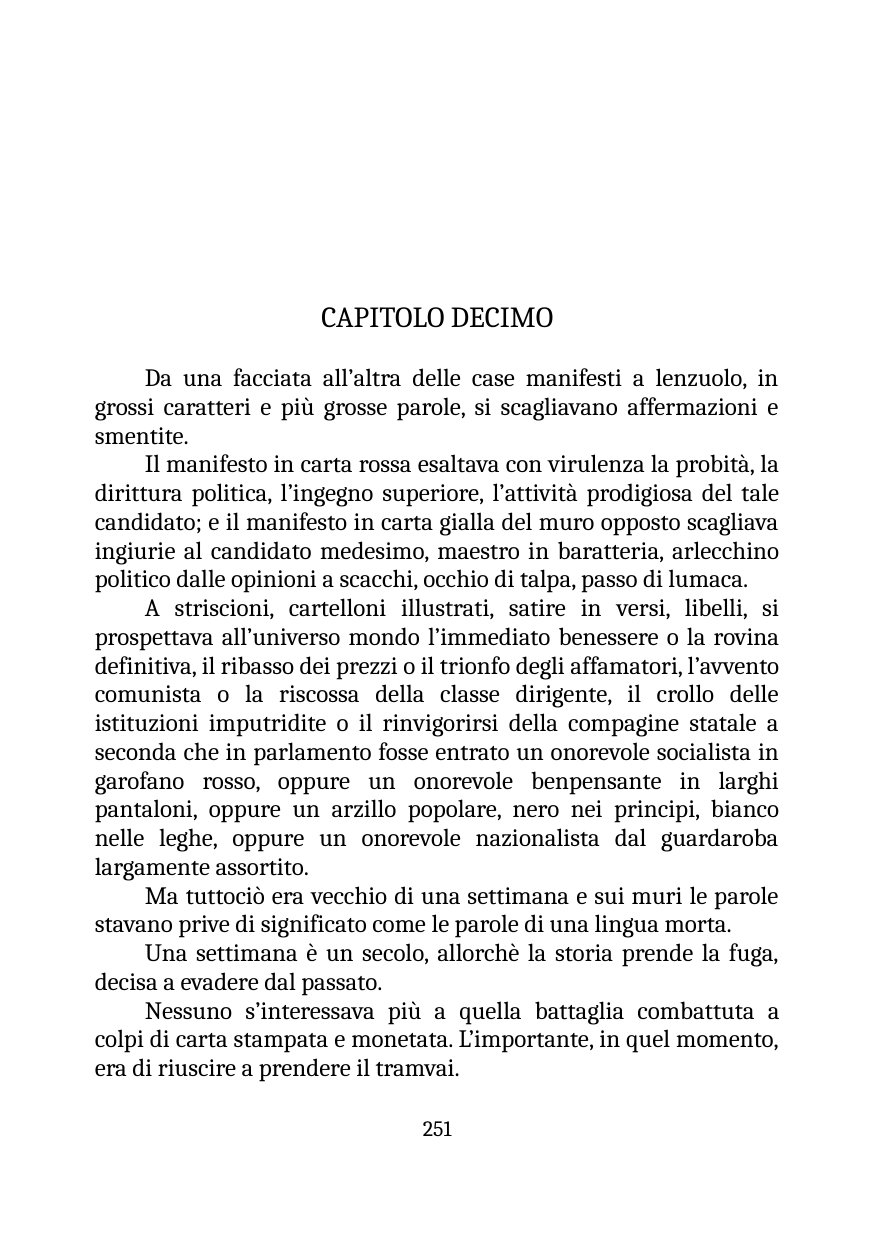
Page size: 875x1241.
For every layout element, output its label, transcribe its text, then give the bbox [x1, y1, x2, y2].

subtitle CAPITOLO DECIMO [94, 301, 779, 335]
text Il manifesto in carta rossa esaltava con virulenza la probità, la dirittura politica, l’ingegno superiore, l’attività prodigiosa del tale candidato; e il manifesto in carta gialla del muro opposto scagliava ingiurie al candidato medesimo, maestro in baratteria, arlecchino politico dalle opinioni a scacchi, occhio di talpa, passo di lumaca. [94, 450, 779, 594]
text Da una facciata all’altra delle case manifesti a lenzuolo, in grossi caratteri e più grosse parole, si scagliavano affermazioni e smentite. [94, 364, 779, 450]
text A striscioni, cartelloni illustrati, satire in versi, libelli, si prospettava all’universo mondo l’immediato benessere o la rovina definitiva, il ribasso dei prezzi o il trionfo degli affamatori, l’avvento comunista o la riscossa della classe dirigente, il crollo delle istituzioni imputridite o il rinvigorirsi della compagine statale a seconda che in parlamento fosse entrato un onorevole socialista in garofano rosso, oppure un onorevole benpensante in larghi pantaloni, oppure un arzillo popolare, nero nei principi, bianco nelle leghe, oppure un onorevole nazionalista dal guardaroba largamente assortito. [94, 594, 779, 882]
text Ma tuttociò era vecchio di una settimana e sui muri le parole stavano prive di significato come le parole di una lingua morta. [94, 882, 779, 939]
text Una settimana è un secolo, allorchè la storia prende la fuga, decisa a evadere dal passato. [94, 939, 779, 997]
text Nessuno s’interessava più a quella battaglia combattuta a colpi di carta stampata e monetata. L’importante, in quel momento, era di riuscire a prendere il tramvai. [94, 997, 779, 1083]
